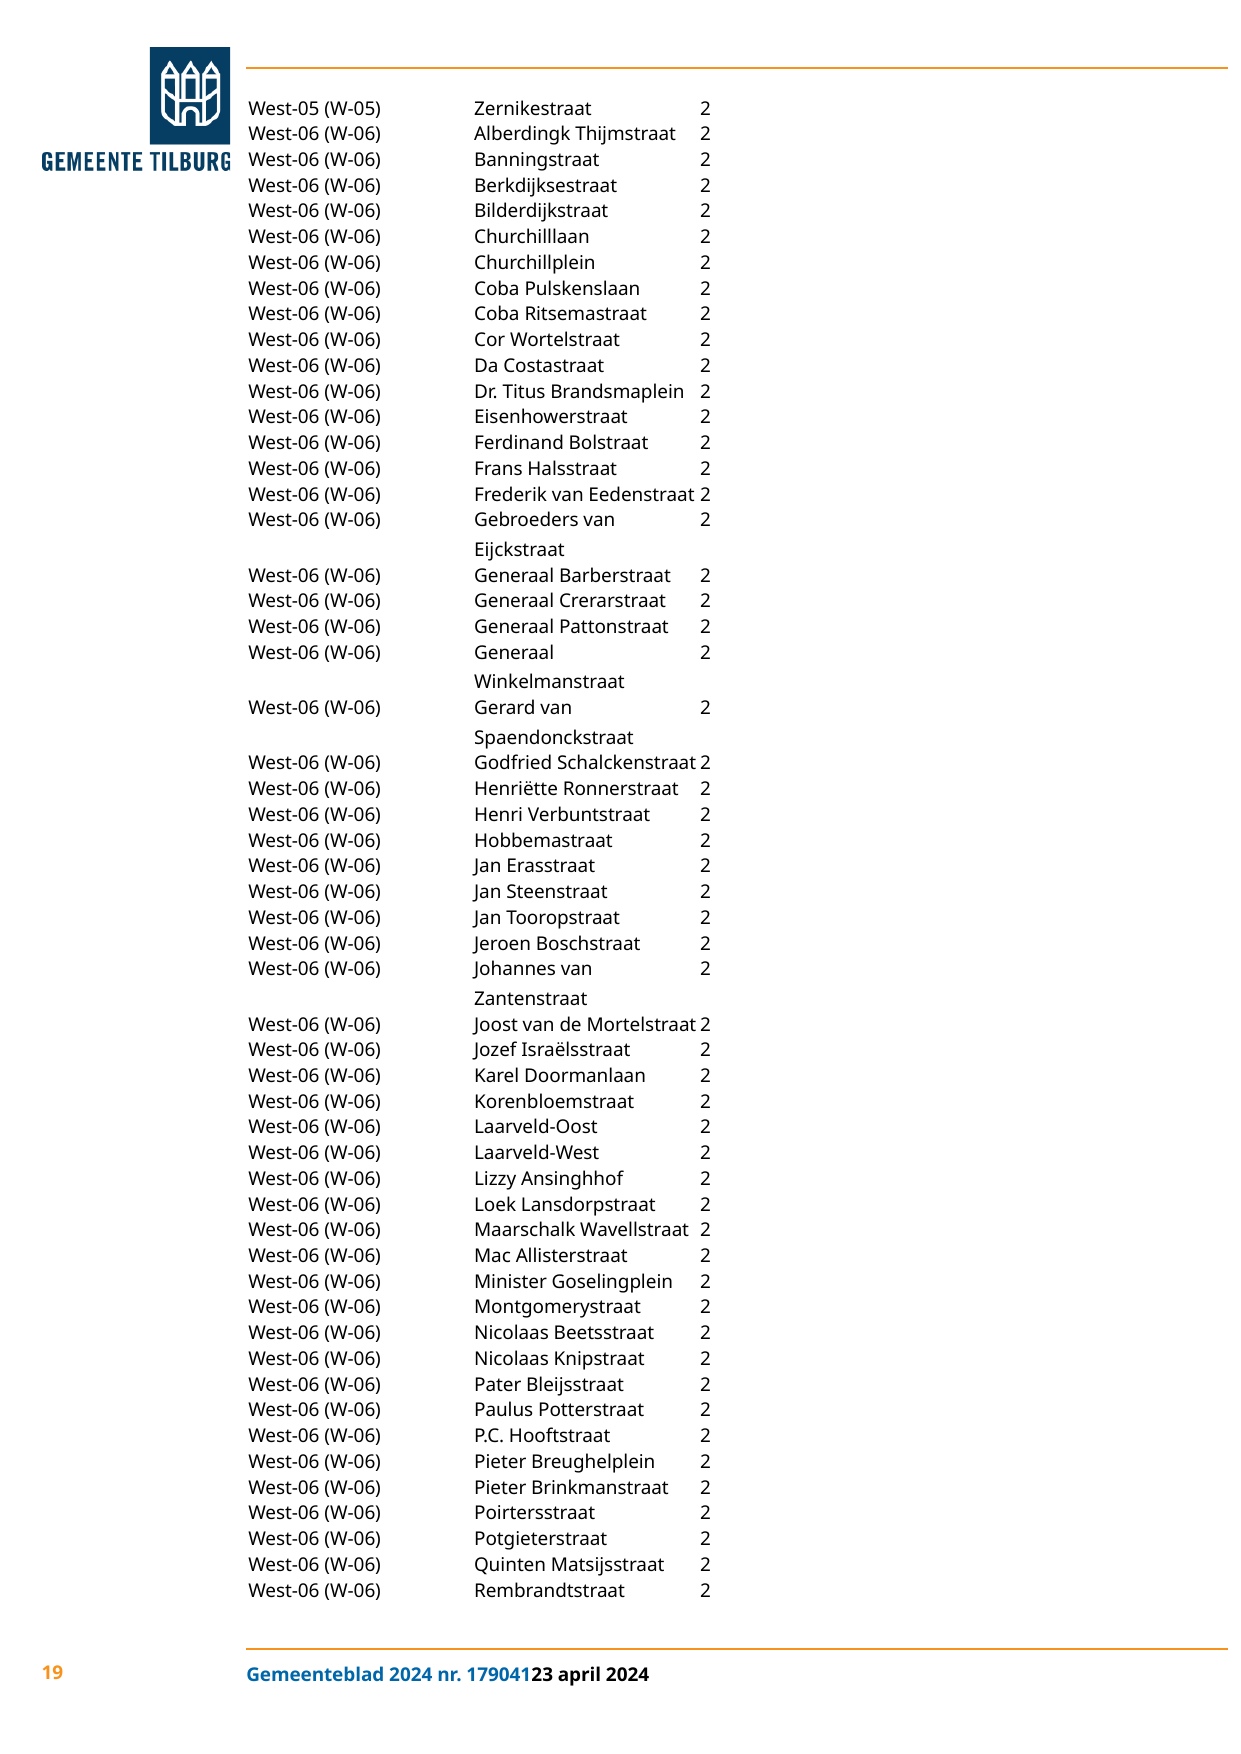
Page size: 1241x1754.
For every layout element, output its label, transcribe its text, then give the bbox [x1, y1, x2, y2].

table_cell West-06 (W-06) [248, 775, 474, 801]
table_cell West-06 (W-06) [248, 1062, 474, 1088]
table_cell West-06 (W-06) [248, 1165, 474, 1191]
table_cell 2 [700, 930, 926, 955]
table_cell 2 [700, 1114, 926, 1139]
table_cell Da Costastraat [474, 352, 700, 378]
table_cell West-06 (W-06) [248, 224, 474, 249]
table_cell [926, 1011, 1152, 1036]
table_cell [926, 801, 1152, 827]
table_cell [926, 1165, 1152, 1191]
table_cell 2 [700, 1500, 926, 1525]
table_cell [926, 775, 1152, 801]
table_cell [926, 1423, 1152, 1448]
table_cell West-06 (W-06) [248, 1551, 474, 1577]
table_cell West-06 (W-06) [248, 275, 474, 301]
table_cell Coba Pulskenslaan [474, 275, 700, 301]
table_cell Quinten Matsijsstraat [474, 1551, 700, 1577]
table_cell 2 [700, 1551, 926, 1577]
table_cell West-06 (W-06) [248, 326, 474, 352]
table_cell West-06 (W-06) [248, 378, 474, 403]
table_cell Gebroeders van Eijckstraat [474, 506, 700, 562]
table_cell [926, 1294, 1152, 1319]
table_cell West-06 (W-06) [248, 1423, 474, 1448]
table_cell Ferdinand Bolstraat [474, 429, 700, 455]
table_cell [926, 562, 1152, 587]
table_cell Loek Lansdorpstraat [474, 1191, 700, 1217]
table_cell Generaal Barberstraat [474, 562, 700, 587]
table_cell [926, 1268, 1152, 1294]
table_cell [926, 1577, 1152, 1602]
table_cell Paulus Potterstraat [474, 1397, 700, 1422]
table_cell 2 [700, 95, 926, 121]
table_cell Minister Goselingplein [474, 1268, 700, 1294]
table_cell [926, 853, 1152, 878]
table_cell West-06 (W-06) [248, 1474, 474, 1499]
table_cell [926, 121, 1152, 146]
table_cell West-06 (W-06) [248, 1577, 474, 1602]
table_cell Nicolaas Beetsstraat [474, 1320, 700, 1345]
table_cell West-06 (W-06) [248, 249, 474, 275]
table_cell 2 [700, 1217, 926, 1242]
table_cell West-06 (W-06) [248, 1088, 474, 1114]
table_cell 2 [700, 750, 926, 775]
table_cell West-06 (W-06) [248, 146, 474, 172]
table_cell 2 [700, 301, 926, 326]
table_cell Maarschalk Wavellstraat [474, 1217, 700, 1242]
table_cell Gerard van Spaendonckstraat [474, 694, 700, 749]
table_cell West-06 (W-06) [248, 172, 474, 198]
table_cell 2 [700, 639, 926, 694]
table_cell Eisenhowerstraat [474, 404, 700, 429]
table_cell West-06 (W-06) [248, 613, 474, 639]
table_cell Rembrandtstraat [474, 1577, 700, 1602]
table_cell West-06 (W-06) [248, 1448, 474, 1474]
table_cell 2 [700, 481, 926, 506]
table_cell [926, 750, 1152, 775]
table_cell Potgieterstraat [474, 1525, 700, 1551]
table_cell [926, 1448, 1152, 1474]
table_cell 2 [700, 904, 926, 930]
table_cell [926, 1139, 1152, 1165]
table_cell West-06 (W-06) [248, 1371, 474, 1397]
table_cell 2 [700, 853, 926, 878]
table_cell 2 [700, 801, 926, 827]
table_cell Lizzy Ansinghhof [474, 1165, 700, 1191]
table_cell West-06 (W-06) [248, 404, 474, 429]
table_cell Generaal Crerarstraat [474, 588, 700, 613]
table_cell [926, 1397, 1152, 1422]
table_cell Johannes van Zantenstraat [474, 955, 700, 1011]
table_cell [926, 878, 1152, 904]
table_cell Laarveld-Oost [474, 1114, 700, 1139]
table_cell [926, 95, 1152, 121]
table_cell Churchilllaan [474, 224, 700, 249]
table_cell West-06 (W-06) [248, 429, 474, 455]
table_cell Poirtersstraat [474, 1500, 700, 1525]
table_cell [926, 1345, 1152, 1371]
table_cell [926, 378, 1152, 403]
table_cell Pieter Brinkmanstraat [474, 1474, 700, 1499]
table_cell West-06 (W-06) [248, 1217, 474, 1242]
table_cell 2 [700, 1139, 926, 1165]
table_cell [926, 1088, 1152, 1114]
table_cell [926, 198, 1152, 223]
table_cell [926, 455, 1152, 481]
table_cell Montgomerystraat [474, 1294, 700, 1319]
table_cell [926, 955, 1152, 1011]
table_cell West-06 (W-06) [248, 955, 474, 1011]
table_cell [926, 1500, 1152, 1525]
table_cell West-06 (W-06) [248, 750, 474, 775]
table_cell West-05 (W-05) [248, 95, 474, 121]
table_cell [926, 1320, 1152, 1345]
table_cell 2 [700, 1423, 926, 1448]
table_cell 2 [700, 1474, 926, 1499]
table_cell 2 [700, 1320, 926, 1345]
table_cell [926, 694, 1152, 749]
table_cell Coba Ritsemastraat [474, 301, 700, 326]
table_cell [926, 1551, 1152, 1577]
table_cell West-06 (W-06) [248, 853, 474, 878]
table_cell Karel Doormanlaan [474, 1062, 700, 1088]
table_cell 2 [700, 224, 926, 249]
table_cell West-06 (W-06) [248, 1500, 474, 1525]
table_cell Godfried Schalckenstraat [474, 750, 700, 775]
table_cell 2 [700, 1088, 926, 1114]
table_cell [926, 275, 1152, 301]
table_cell Generaal Pattonstraat [474, 613, 700, 639]
table_cell 2 [700, 1165, 926, 1191]
table_cell Dr. Titus Brandsmaplein [474, 378, 700, 403]
table_cell West-06 (W-06) [248, 1114, 474, 1139]
table_cell West-06 (W-06) [248, 352, 474, 378]
table_cell 2 [700, 1577, 926, 1602]
table_cell Banningstraat [474, 146, 700, 172]
table_cell Nicolaas Knipstraat [474, 1345, 700, 1371]
table_cell [926, 904, 1152, 930]
table_cell [926, 1114, 1152, 1139]
table_cell 2 [700, 1268, 926, 1294]
table_cell 2 [700, 1242, 926, 1268]
table_cell 2 [700, 378, 926, 403]
table_cell West-06 (W-06) [248, 1525, 474, 1551]
table_cell Laarveld-West [474, 1139, 700, 1165]
table_cell Jan Steenstraat [474, 878, 700, 904]
table_cell West-06 (W-06) [248, 506, 474, 562]
table_cell 2 [700, 1294, 926, 1319]
table_cell [926, 1525, 1152, 1551]
table_cell West-06 (W-06) [248, 1191, 474, 1217]
table_cell West-06 (W-06) [248, 1268, 474, 1294]
table_cell 2 [700, 1371, 926, 1397]
table_cell Jozef Israëlsstraat [474, 1036, 700, 1062]
table_cell Henri Verbuntstraat [474, 801, 700, 827]
table_cell West-06 (W-06) [248, 904, 474, 930]
table_cell [926, 1062, 1152, 1088]
table_cell West-06 (W-06) [248, 878, 474, 904]
table_cell West-06 (W-06) [248, 588, 474, 613]
table_cell West-06 (W-06) [248, 639, 474, 694]
table_cell Bilderdijkstraat [474, 198, 700, 223]
table_cell West-06 (W-06) [248, 827, 474, 852]
table_cell West-06 (W-06) [248, 1139, 474, 1165]
table_cell 2 [700, 562, 926, 587]
table_cell [926, 1191, 1152, 1217]
table_cell West-06 (W-06) [248, 562, 474, 587]
table_cell 2 [700, 1011, 926, 1036]
table_cell [926, 404, 1152, 429]
table_cell 2 [700, 588, 926, 613]
table_cell [926, 429, 1152, 455]
table_cell [926, 481, 1152, 506]
table_cell West-06 (W-06) [248, 1397, 474, 1422]
table_cell [926, 588, 1152, 613]
table_cell 2 [700, 352, 926, 378]
table_cell [926, 224, 1152, 249]
table_cell Churchillplein [474, 249, 700, 275]
table_cell Pater Bleijsstraat [474, 1371, 700, 1397]
table_cell Mac Allisterstraat [474, 1242, 700, 1268]
table_cell Frans Halsstraat [474, 455, 700, 481]
table_cell [926, 352, 1152, 378]
table_cell West-06 (W-06) [248, 1011, 474, 1036]
picture [41, 47, 231, 172]
table_cell 2 [700, 198, 926, 223]
table_cell 2 [700, 1036, 926, 1062]
table_cell [926, 1242, 1152, 1268]
table_cell 2 [700, 827, 926, 852]
table_cell West-06 (W-06) [248, 455, 474, 481]
table_cell 2 [700, 121, 926, 146]
table_cell Joost van de Mortelstraat [474, 1011, 700, 1036]
table_cell West-06 (W-06) [248, 1320, 474, 1345]
table_cell [926, 172, 1152, 198]
table_cell West-06 (W-06) [248, 694, 474, 749]
table_cell [926, 1217, 1152, 1242]
table_cell 2 [700, 1062, 926, 1088]
table_cell Berkdijksestraat [474, 172, 700, 198]
table_cell [926, 249, 1152, 275]
table_cell [926, 613, 1152, 639]
table_cell West-06 (W-06) [248, 930, 474, 955]
table_cell 2 [700, 694, 926, 749]
table_cell [926, 930, 1152, 955]
table_cell [926, 146, 1152, 172]
table_cell West-06 (W-06) [248, 1242, 474, 1268]
table_cell 2 [700, 506, 926, 562]
table_cell [926, 326, 1152, 352]
table_cell Korenbloemstraat [474, 1088, 700, 1114]
table_cell Zernikestraat [474, 95, 700, 121]
table_cell P.C. Hooftstraat [474, 1423, 700, 1448]
table_cell 2 [700, 613, 926, 639]
table_cell [926, 1474, 1152, 1499]
table_cell Pieter Breughelplein [474, 1448, 700, 1474]
table_cell 2 [700, 249, 926, 275]
table_cell Frederik van Eedenstraat [474, 481, 700, 506]
table_cell West-06 (W-06) [248, 1294, 474, 1319]
table_cell 2 [700, 878, 926, 904]
table_cell [926, 639, 1152, 694]
table_cell West-06 (W-06) [248, 801, 474, 827]
table_cell West-06 (W-06) [248, 1036, 474, 1062]
table_cell 2 [700, 326, 926, 352]
table_cell 2 [700, 275, 926, 301]
table_cell West-06 (W-06) [248, 481, 474, 506]
table_cell Henriëtte Ronnerstraat [474, 775, 700, 801]
table_cell 2 [700, 404, 926, 429]
table_cell [926, 1036, 1152, 1062]
table_cell [926, 506, 1152, 562]
table_cell [926, 827, 1152, 852]
table_cell [926, 1371, 1152, 1397]
table_cell 2 [700, 1191, 926, 1217]
table_cell 2 [700, 1345, 926, 1371]
table_cell West-06 (W-06) [248, 121, 474, 146]
table_cell Hobbemastraat [474, 827, 700, 852]
table_cell [926, 301, 1152, 326]
table_cell Cor Wortelstraat [474, 326, 700, 352]
table_cell 2 [700, 146, 926, 172]
table_cell West-06 (W-06) [248, 301, 474, 326]
table_cell Jan Erasstraat [474, 853, 700, 878]
table_cell 2 [700, 955, 926, 1011]
table_cell 2 [700, 429, 926, 455]
table_cell Jan Tooropstraat [474, 904, 700, 930]
table_cell Generaal Winkelmanstraat [474, 639, 700, 694]
table_cell Jeroen Boschstraat [474, 930, 700, 955]
table_cell Alberdingk Thijmstraat [474, 121, 700, 146]
table_cell 2 [700, 775, 926, 801]
table_cell 2 [700, 1448, 926, 1474]
table_cell 2 [700, 1525, 926, 1551]
table_cell West-06 (W-06) [248, 198, 474, 223]
table_cell 2 [700, 172, 926, 198]
table_cell 2 [700, 455, 926, 481]
table_cell West-06 (W-06) [248, 1345, 474, 1371]
table_cell 2 [700, 1397, 926, 1422]
